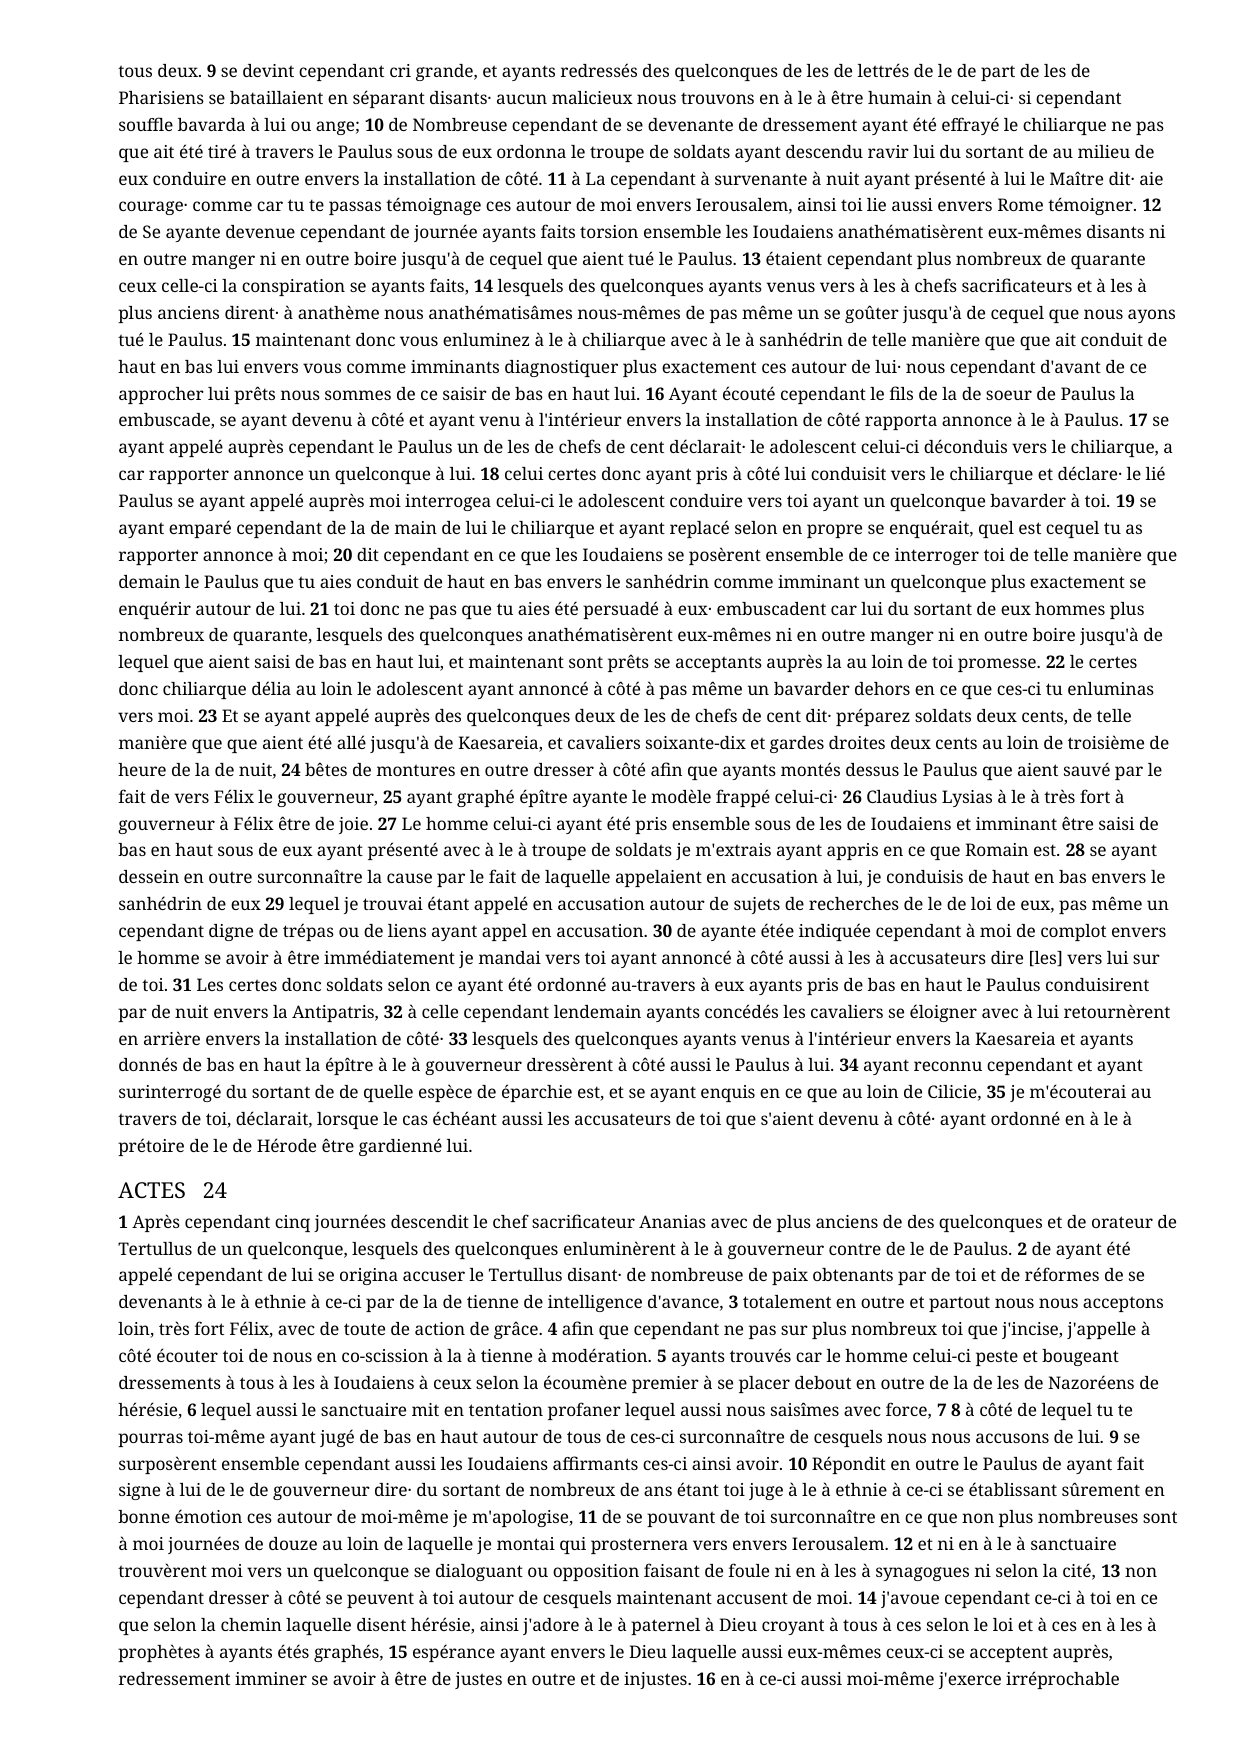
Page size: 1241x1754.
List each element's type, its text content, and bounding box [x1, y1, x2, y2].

text tous deux. 9 se devint cependant cri grande, et ayants redressés des quelconques de les de lettrés de le de part de les de Pharisiens se bataillaient en séparant disants· aucun malicieux nous trouvons en à le à être humain à celui-ci· si cependant souffle bavarda à lui ou ange; 10 de Nombreuse cependant de se devenante de dressement ayant été effrayé le chiliarque ne pas que ait été tiré à travers le Paulus sous de eux ordonna le troupe de soldats ayant descendu ravir lui du sortant de au milieu de eux conduire en outre envers la installation de côté. 11 à La cependant à survenante à nuit ayant présenté à lui le Maître dit· aie courage· comme car tu te passas témoignage ces autour de moi envers Ierousalem, ainsi toi lie aussi envers Rome témoigner. 12 de Se ayante devenue cependant de journée ayants faits torsion ensemble les Ioudaiens anathématisèrent eux-mêmes disants ni en outre manger ni en outre boire jusqu'à de cequel que aient tué le Paulus. 13 étaient cependant plus nombreux de quarante ceux celle-ci la conspiration se ayants faits, 14 lesquels des quelconques ayants venus vers à les à chefs sacrificateurs et à les à plus anciens dirent· à anathème nous anathématisâmes nous-mêmes de pas même un se goûter jusqu'à de cequel que nous ayons tué le Paulus. 15 maintenant donc vous enluminez à le à chiliarque avec à le à sanhédrin de telle manière que que ait conduit de haut en bas lui envers vous comme imminants diagnostiquer plus exactement ces autour de lui· nous cependant d'avant de ce approcher lui prêts nous sommes de ce saisir de bas en haut lui. 16 Ayant écouté cependant le fils de la de soeur de Paulus la embuscade, se ayant devenu à côté et ayant venu à l'intérieur envers la installation de côté rapporta annonce à le à Paulus. 17 se ayant appelé auprès cependant le Paulus un de les de chefs de cent déclarait· le adolescent celui-ci déconduis vers le chiliarque, a car rapporter annonce un quelconque à lui. 18 celui certes donc ayant pris à côté lui conduisit vers le chiliarque et déclare· le lié Paulus se ayant appelé auprès moi interrogea celui-ci le adolescent conduire vers toi ayant un quelconque bavarder à toi. 19 se ayant emparé cependant de la de main de lui le chiliarque et ayant replacé selon en propre se enquérait, quel est cequel tu as rapporter annonce à moi; 20 dit cependant en ce que les Ioudaiens se posèrent ensemble de ce interroger toi de telle manière que demain le Paulus que tu aies conduit de haut en bas envers le sanhédrin comme imminant un quelconque plus exactement se enquérir autour de lui. 21 toi donc ne pas que tu aies été persuadé à eux· embuscadent car lui du sortant de eux hommes plus nombreux de quarante, lesquels des quelconques anathématisèrent eux-mêmes ni en outre manger ni en outre boire jusqu'à de lequel que aient saisi de bas en haut lui, et maintenant sont prêts se acceptants auprès la au loin de toi promesse. 22 le certes donc chiliarque délia au loin le adolescent ayant annoncé à côté à pas même un bavarder dehors en ce que ces-ci tu enluminas vers moi. 23 Et se ayant appelé auprès des quelconques deux de les de chefs de cent dit· préparez soldats deux cents, de telle manière que que aient été allé jusqu'à de Kaesareia, et cavaliers soixante-dix et gardes droites deux cents au loin de troisième de heure de la de nuit, 24 bêtes de montures en outre dresser à côté afin que ayants montés dessus le Paulus que aient sauvé par le fait de vers Félix le gouverneur, 25 ayant graphé épître ayante le modèle frappé celui-ci· 26 Claudius Lysias à le à très fort à gouverneur à Félix être de joie. 27 Le homme celui-ci ayant été pris ensemble sous de les de Ioudaiens et imminant être saisi de bas en haut sous de eux ayant présenté avec à le à troupe de soldats je m'extrais ayant appris en ce que Romain est. 28 se ayant dessein en outre surconnaître la cause par le fait de laquelle appelaient en accusation à lui, je conduisis de haut en bas envers le sanhédrin de eux 29 lequel je trouvai étant appelé en accusation autour de sujets de recherches de le de loi de eux, pas même un cependant digne de trépas ou de liens ayant appel en accusation. 30 de ayante étée indiquée cependant à moi de complot envers le homme se avoir à être immédiatement je mandai vers toi ayant annoncé à côté aussi à les à accusateurs dire [les] vers lui sur de toi. 31 Les certes donc soldats selon ce ayant été ordonné au-travers à eux ayants pris de bas en haut le Paulus conduisirent par de nuit envers la Antipatris, 32 à celle cependant lendemain ayants concédés les cavaliers se éloigner avec à lui retournèrent en arrière envers la installation de côté· 33 lesquels des quelconques ayants venus à l'intérieur envers la Kaesareia et ayants donnés de bas en haut la épître à le à gouverneur dressèrent à côté aussi le Paulus à lui. 34 ayant reconnu cependant et ayant surinterrogé du sortant de de quelle espèce de éparchie est, et se ayant enquis en ce que au loin de Cilicie, 35 je m'écouterai au travers de toi, déclarait, lorsque le cas échéant aussi les accusateurs de toi que s'aient devenu à côté· ayant ordonné en à le à prétoire de le de Hérode être gardienné lui. [118, 59, 1181, 1157]
text 1 Après cependant cinq journées descendit le chef sacrificateur Ananias avec de plus anciens de des quelconques et de orateur de Tertullus de un quelconque, lesquels des quelconques enluminèrent à le à gouverneur contre de le de Paulus. 2 de ayant été appelé cependant de lui se origina accuser le Tertullus disant· de nombreuse de paix obtenants par de toi et de réformes de se devenants à le à ethnie à ce-ci par de la de tienne de intelligence d'avance, 3 totalement en outre et partout nous nous acceptons loin, très fort Félix, avec de toute de action de grâce. 4 afin que cependant ne pas sur plus nombreux toi que j'incise, j'appelle à côté écouter toi de nous en co-scission à la à tienne à modération. 5 ayants trouvés car le homme celui-ci peste et bougeant dressements à tous à les à Ioudaiens à ceux selon la écoumène premier à se placer debout en outre de la de les de Nazoréens de hérésie, 6 lequel aussi le sanctuaire mit en tentation profaner lequel aussi nous saisîmes avec force, 7 8 à côté de lequel tu te pourras toi-même ayant jugé de bas en haut autour de tous de ces-ci surconnaître de cesquels nous nous accusons de lui. 9 se surposèrent ensemble cependant aussi les Ioudaiens affirmants ces-ci ainsi avoir. 10 Répondit en outre le Paulus de ayant fait signe à lui de le de gouverneur dire· du sortant de nombreux de ans étant toi juge à le à ethnie à ce-ci se établissant sûrement en bonne émotion ces autour de moi-même je m'apologise, 11 de se pouvant de toi surconnaître en ce que non plus nombreuses sont à moi journées de douze au loin de laquelle je montai qui prosternera vers envers Ierousalem. 12 et ni en à le à sanctuaire trouvèrent moi vers un quelconque se dialoguant ou opposition faisant de foule ni en à les à synagogues ni selon la cité, 13 non cependant dresser à côté se peuvent à toi autour de cesquels maintenant accusent de moi. 14 j'avoue cependant ce-ci à toi en ce que selon la chemin laquelle disent hérésie, ainsi j'adore à le à paternel à Dieu croyant à tous à ces selon le loi et à ces en à les à prophètes à ayants étés graphés, 15 espérance ayant envers le Dieu laquelle aussi eux-mêmes ceux-ci se acceptent auprès, redressement imminer se avoir à être de justes en outre et de injustes. 16 en à ce-ci aussi moi-même j'exerce irréprochable [118, 1210, 1181, 1690]
text ACTES 24 [118, 1176, 1181, 1205]
